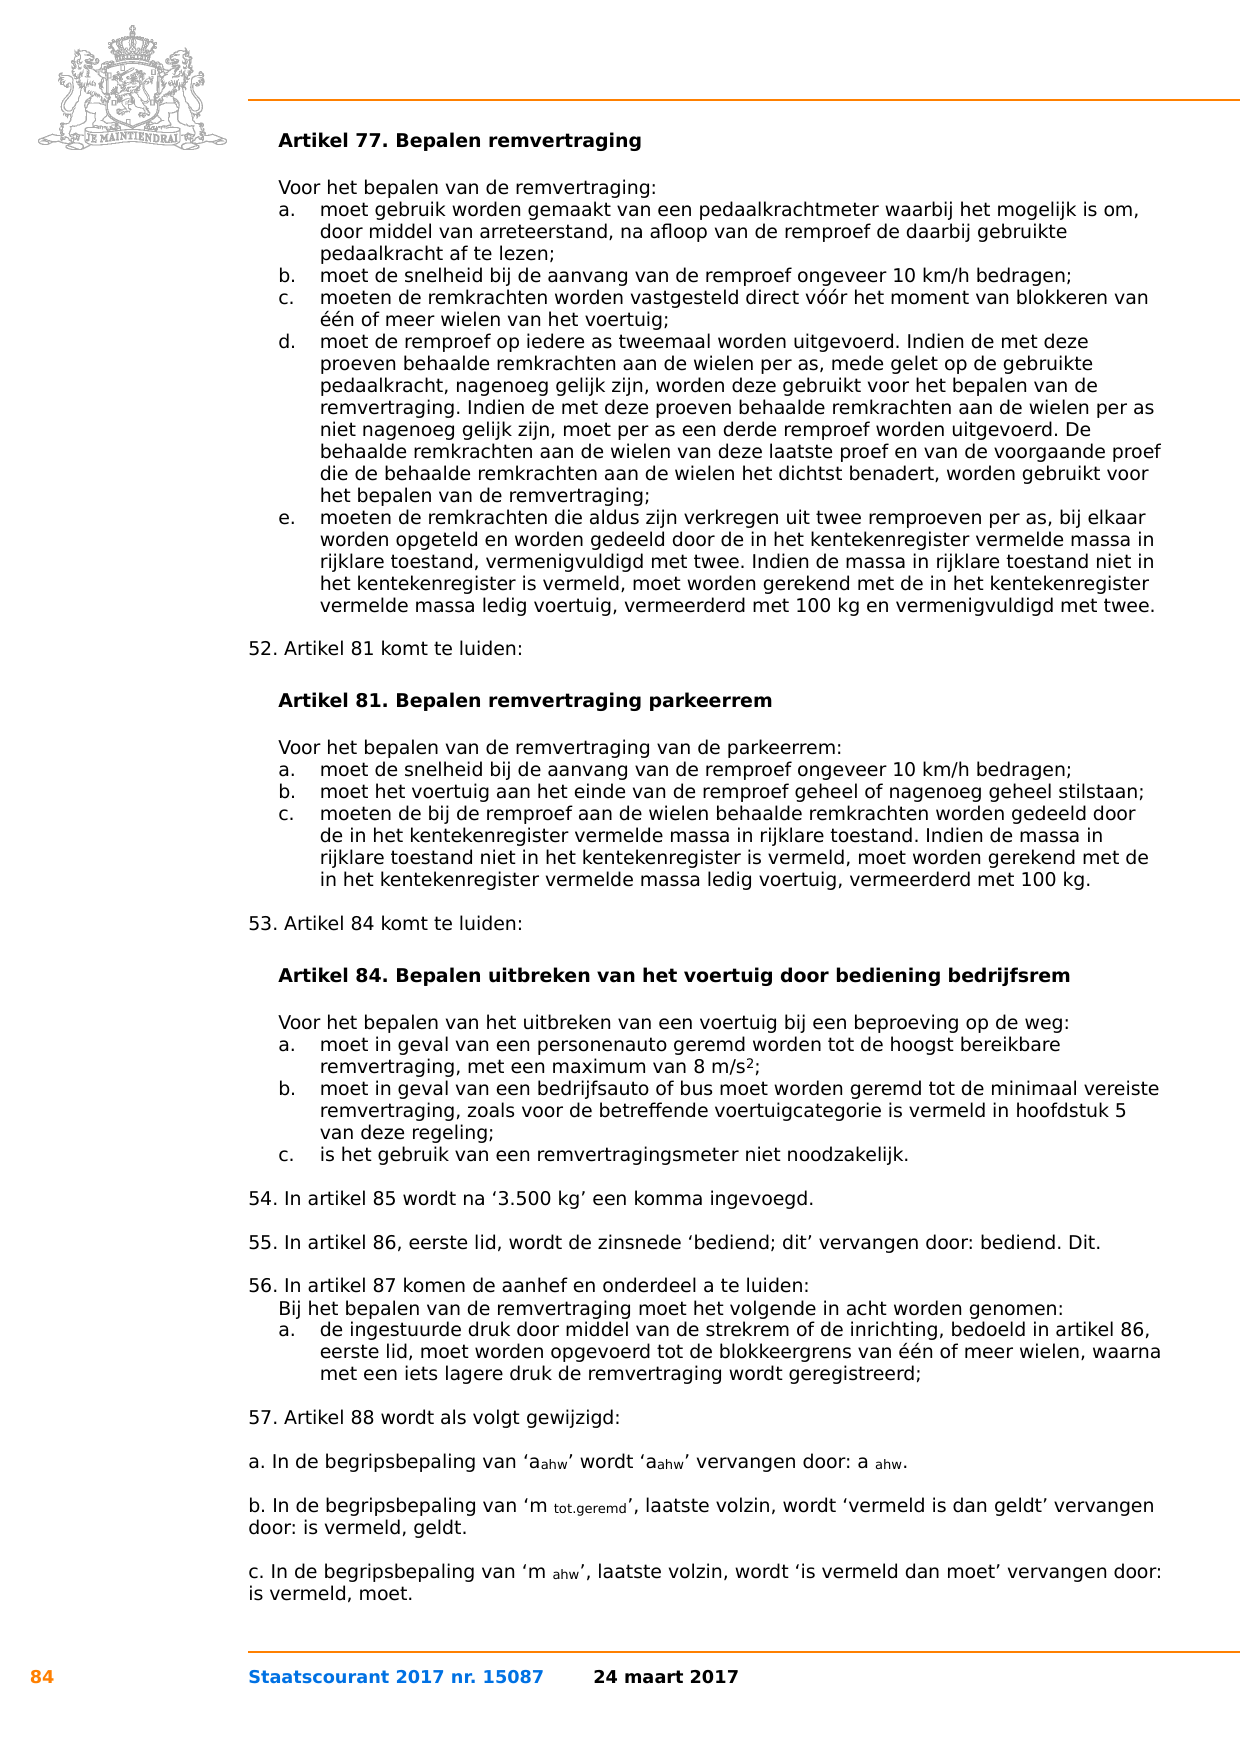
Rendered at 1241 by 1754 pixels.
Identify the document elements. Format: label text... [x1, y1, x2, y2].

text e. moeten de remkrachten die aldus zijn verkregen uit twee remproeven per as, bij elkaar worden opgeteld en worden gedeeld door de in het kentekenregister vermelde massa in rijklare toestand, vermenigvuldigd met twee. Indien de massa in rijklare toestand niet in het kentekenregister is vermeld, moet worden gerekend met de in het kentekenregister vermelde massa ledig voertuig, vermeerderd met 100 kg en vermenigvuldigd met twee. [278, 507, 1163, 616]
text b. moet in geval van een bedrijfsauto of bus moet worden geremd tot de minimaal vereiste remvertraging, zoals voor de betreffende voertuigcategorie is vermeld in hoofdstuk 5 van deze regeling; [278, 1078, 1163, 1144]
text Bij het bepalen van de remvertraging moet het volgende in acht worden genomen: [278, 1297, 1163, 1319]
picture [38, 25, 227, 150]
text a. de ingestuurde druk door middel van de strekrem of de inrichting, bedoeld in artikel 86, eerste lid, moet worden opgevoerd tot de blokkeergrens van één of meer wielen, waarna met een iets lagere druk de remvertraging wordt geregistreerd; [278, 1319, 1163, 1385]
text c. is het gebruik van een remvertragingsmeter niet noodzakelijk. [278, 1144, 1163, 1166]
text b. moet het voertuig aan het einde van de remproef geheel of nagenoeg geheel stilstaan; [278, 781, 1163, 803]
subtitle Artikel 77. Bepalen remvertraging [278, 130, 1163, 152]
text Voor het bepalen van het uitbreken van een voertuig bij een beproeving op de weg: [278, 1012, 1163, 1034]
text a. moet gebruik worden gemaakt van een pedaalkrachtmeter waarbij het mogelijk is om, door middel van arreteerstand, na afloop van de remproef de daarbij gebruikte pedaalkracht af te lezen; [278, 199, 1163, 265]
text 56. In artikel 87 komen de aanhef en onderdeel a te luiden: [248, 1275, 1163, 1297]
text c. moeten de bij de remproef aan de wielen behaalde remkrachten worden gedeeld door de in het kentekenregister vermelde massa in rijklare toestand. Indien de massa in rijklare toestand niet in het kentekenregister is vermeld, moet worden gerekend met de in het kentekenregister vermelde massa ledig voertuig, vermeerderd met 100 kg. [278, 803, 1163, 891]
text a. In de begripsbepaling van ‘aahw’ wordt ‘aahw’ vervangen door: a ahw. [248, 1451, 1163, 1473]
text 54. In artikel 85 wordt na ‘3.500 kg’ een komma ingevoegd. [248, 1188, 1163, 1210]
text b. In de begripsbepaling van ‘m tot.geremd’, laatste volzin, wordt ‘vermeld is dan geldt’ vervangen door: is vermeld, geldt. [248, 1495, 1163, 1539]
text 57. Artikel 88 wordt als volgt gewijzigd: [248, 1407, 1163, 1429]
text a. moet de snelheid bij de aanvang van de remproef ongeveer 10 km/h bedragen; [278, 759, 1163, 781]
text c. In de begripsbepaling van ‘m ahw’, laatste volzin, wordt ‘is vermeld dan moet’ vervangen door: is vermeld, moet. [248, 1561, 1163, 1605]
subtitle Artikel 84. Bepalen uitbreken van het voertuig door bediening bedrijfsrem [278, 965, 1163, 987]
text 55. In artikel 86, eerste lid, wordt de zinsnede ‘bediend; dit’ vervangen door: bediend. Dit. [248, 1232, 1163, 1253]
text c. moeten de remkrachten worden vastgesteld direct vóór het moment van blokkeren van één of meer wielen van het voertuig; [278, 287, 1163, 331]
text Voor het bepalen van de remvertraging van de parkeerrem: [278, 737, 1163, 759]
text 52. Artikel 81 komt te luiden: [248, 638, 1163, 660]
subtitle Artikel 81. Bepalen remvertraging parkeerrem [278, 690, 1163, 712]
text d. moet de remproef op iedere as tweemaal worden uitgevoerd. Indien de met deze proeven behaalde remkrachten aan de wielen per as, mede gelet op de gebruikte pedaalkracht, nagenoeg gelijk zijn, worden deze gebruikt voor het bepalen van de remvertraging. Indien de met deze proeven behaalde remkrachten aan de wielen per as niet nagenoeg gelijk zijn, moet per as een derde remproef worden uitgevoerd. De behaalde remkrachten aan de wielen van deze laatste proef en van de voorgaande proef die de behaalde remkrachten aan de wielen het dichtst benadert, worden gebruikt voor het bepalen van de remvertraging; [278, 331, 1163, 507]
text b. moet de snelheid bij de aanvang van de remproef ongeveer 10 km/h bedragen; [278, 265, 1163, 287]
text 53. Artikel 84 komt te luiden: [248, 913, 1163, 935]
text Voor het bepalen van de remvertraging: [278, 177, 1163, 199]
text a. moet in geval van een personenauto geremd worden tot de hoogst bereikbare remvertraging, met een maximum van 8 m/s2; [278, 1034, 1163, 1078]
